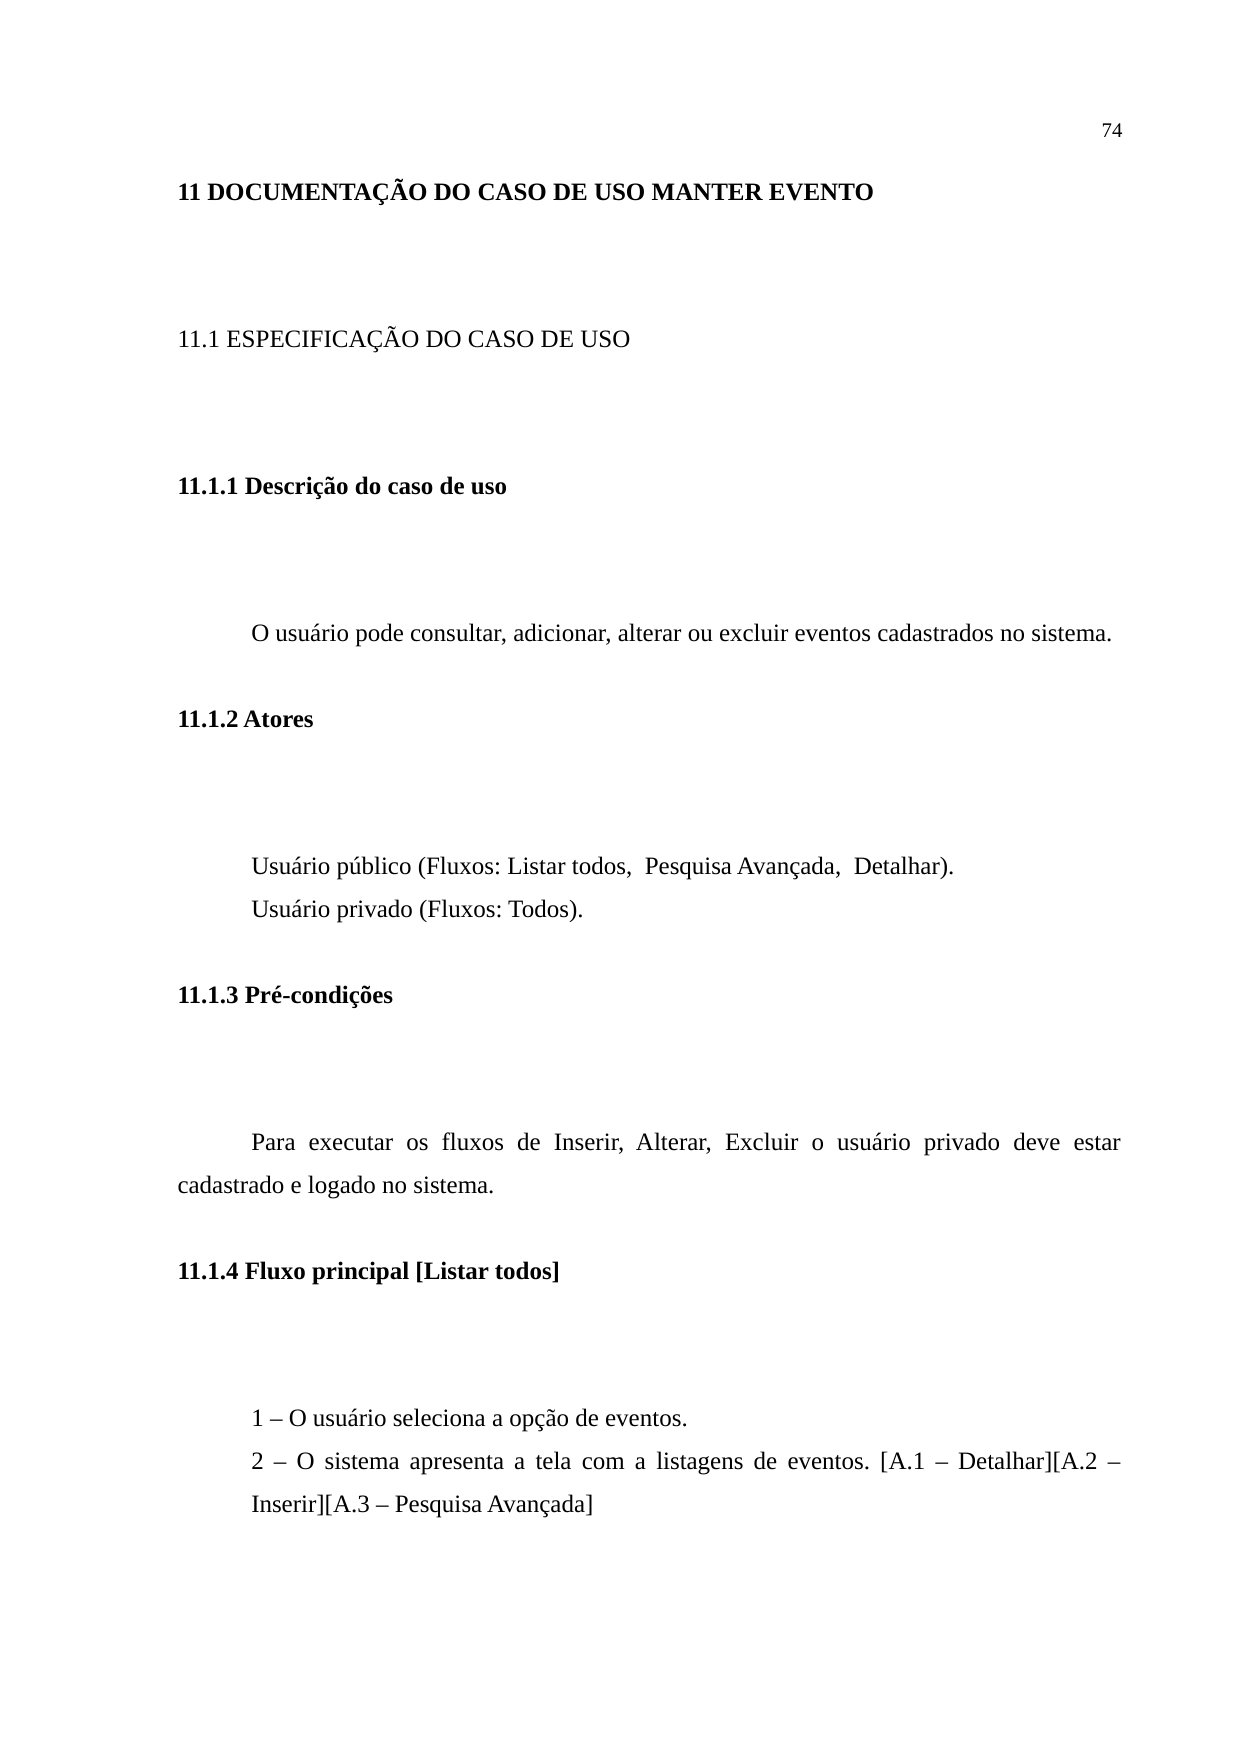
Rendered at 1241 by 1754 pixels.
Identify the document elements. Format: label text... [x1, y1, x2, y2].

text 1 – O usuário seleciona a opção de eventos. [251, 1403, 1122, 1432]
subtitle Pré-condições [177, 980, 1122, 1009]
subtitle Documentação do caso de uso Manter evento [177, 177, 945, 206]
text O usuário pode consultar, adicionar, alterar ou excluir eventos cadastrados no sistema. [177, 618, 1122, 646]
text Para executar os fluxos de Inserir, Alterar, Excluir o usuário privado deve estar cadastrado e logado no sistema. [177, 1127, 1122, 1199]
text 2 – O sistema apresenta a tela com a listagens de eventos. [A.1 – Detalhar][A.2 – Inserir][A.3 – Pesquisa Avançada] [251, 1446, 1122, 1518]
text Usuário privado (Fluxos: Todos). [177, 894, 1122, 923]
subtitle Atores [177, 704, 1122, 733]
subtitle Descrição do caso de uso [177, 471, 1122, 499]
subtitle Especificação do caso de uso [177, 324, 1122, 353]
text Usuário público (Fluxos: Listar todos, Pesquisa Avançada, Detalhar). [177, 851, 1122, 879]
subtitle Fluxo principal [Listar todos] [177, 1256, 1122, 1285]
